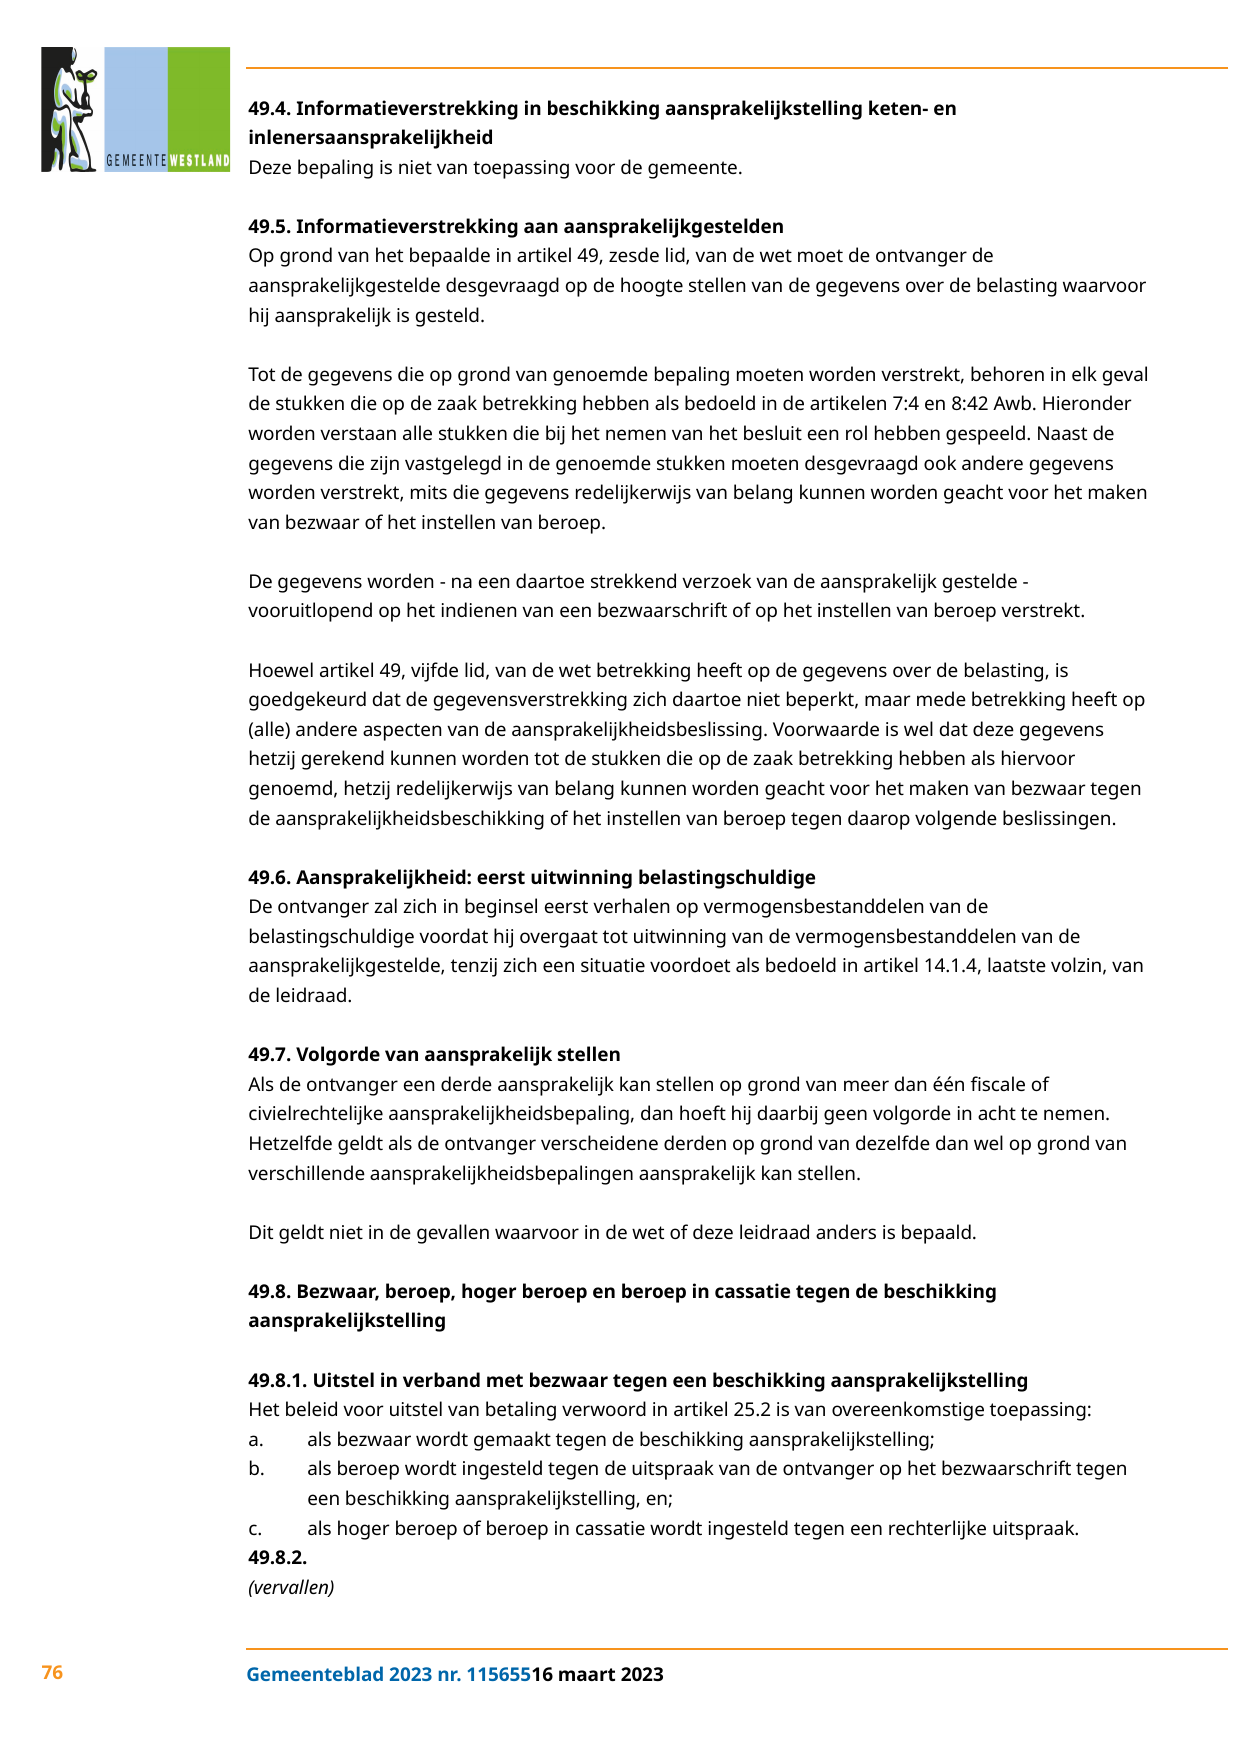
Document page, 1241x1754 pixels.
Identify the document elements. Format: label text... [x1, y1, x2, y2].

text Het beleid voor uitstel van betaling verwoord in artikel 25.2 is van overeenkomstige toepassing: [248, 1396, 1152, 1422]
text Deze bepaling is niet van toepassing voor de gemeente. [248, 154, 1152, 180]
text 49.5. Informatieverstrekking aan aansprakelijkgestelden [248, 213, 1152, 239]
text Op grond van het bepaalde in artikel 49, zesde lid, van de wet moet de ontvanger de aansprakelijkgestelde desgevraagd op de hoogte stellen van de gegevens over de belasting waarvoor hij aansprakelijk is gesteld. [248, 243, 1152, 328]
text Dit geldt niet in de gevallen waarvoor in de wet of deze leidraad anders is bepaald. [248, 1219, 1152, 1245]
picture [41, 47, 231, 172]
text De gegevens worden - na een daartoe strekkend verzoek van de aansprakelijk gestelde - vooruitlopend op het indienen van een bezwaarschrift of op het instellen van beroep verstrekt. [248, 568, 1152, 623]
text Tot de gegevens die op grond van genoemde bepaling moeten worden verstrekt, behoren in elk geval de stukken die op de zaak betrekking hebben als bedoeld in de artikelen 7:4 en 8:42 Awb. Hieronder worden verstaan alle stukken die bij het nemen van het besluit een rol hebben gespeeld. Naast de gegevens die zijn vastgelegd in de genoemde stukken moeten desgevraagd ook andere gegevens worden verstrekt, mits die gegevens redelijkerwijs van belang kunnen worden geacht voor het maken van bezwaar of het instellen van beroep. [248, 361, 1152, 535]
text 49.6. Aansprakelijkheid: eerst uitwinning belastingschuldige [248, 864, 1152, 890]
text 49.8.1. Uitstel in verband met bezwaar tegen een beschikking aansprakelijkstelling [248, 1367, 1152, 1393]
text De ontvanger zal zich in beginsel eerst verhalen op vermogensbestanddelen van de belastingschuldige voordat hij overgaat tot uitwinning van de vermogensbestanddelen van de aansprakelijkgestelde, tenzij zich een situatie voordoet als bedoeld in artikel 14.1.4, laatste volzin, van de leidraad. [248, 893, 1152, 1008]
text 49.4. Informatieverstrekking in beschikking aansprakelijkstelling keten- en inlenersaansprakelijkheid [248, 95, 1152, 150]
list als hoger beroep of beroep in cassatie wordt ingesteld tegen een rechterlijke uitspraak. [248, 1515, 1152, 1541]
text Als de ontvanger een derde aansprakelijk kan stellen op grond van meer dan één fiscale of civielrechtelijke aansprakelijkheidsbepaling, dan hoeft hij daarbij geen volgorde in acht te nemen. Hetzelfde geldt als de ontvanger verscheidene derden op grond van dezelfde dan wel op grond van verschillende aansprakelijkheidsbepalingen aansprakelijk kan stellen. [248, 1071, 1152, 1186]
text (vervallen) [248, 1574, 1152, 1600]
list als beroep wordt ingesteld tegen de uitspraak van de ontvanger op het bezwaarschrift tegen een beschikking aansprakelijkstelling, en; [248, 1456, 1152, 1511]
text 49.8.2. [248, 1544, 1152, 1570]
list als bezwaar wordt gemaakt tegen de beschikking aansprakelijkstelling; [248, 1426, 1152, 1452]
text 49.8. Bezwaar, beroep, hoger beroep en beroep in cassatie tegen de beschikking aansprakelijkstelling [248, 1278, 1152, 1333]
text Hoewel artikel 49, vijfde lid, van de wet betrekking heeft op de gegevens over de belasting, is goedgekeurd dat de gegevensverstrekking zich daartoe niet beperkt, maar mede betrekking heeft op (alle) andere aspecten van de aansprakelijkheidsbeslissing. Voorwaarde is wel dat deze gegevens hetzij gerekend kunnen worden tot de stukken die op de zaak betrekking hebben als hiervoor genoemd, hetzij redelijkerwijs van belang kunnen worden geacht voor het maken van bezwaar tegen de aansprakelijkheidsbeschikking of het instellen van beroep tegen daarop volgende beslissingen. [248, 657, 1152, 831]
text 49.7. Volgorde van aansprakelijk stellen [248, 1041, 1152, 1067]
